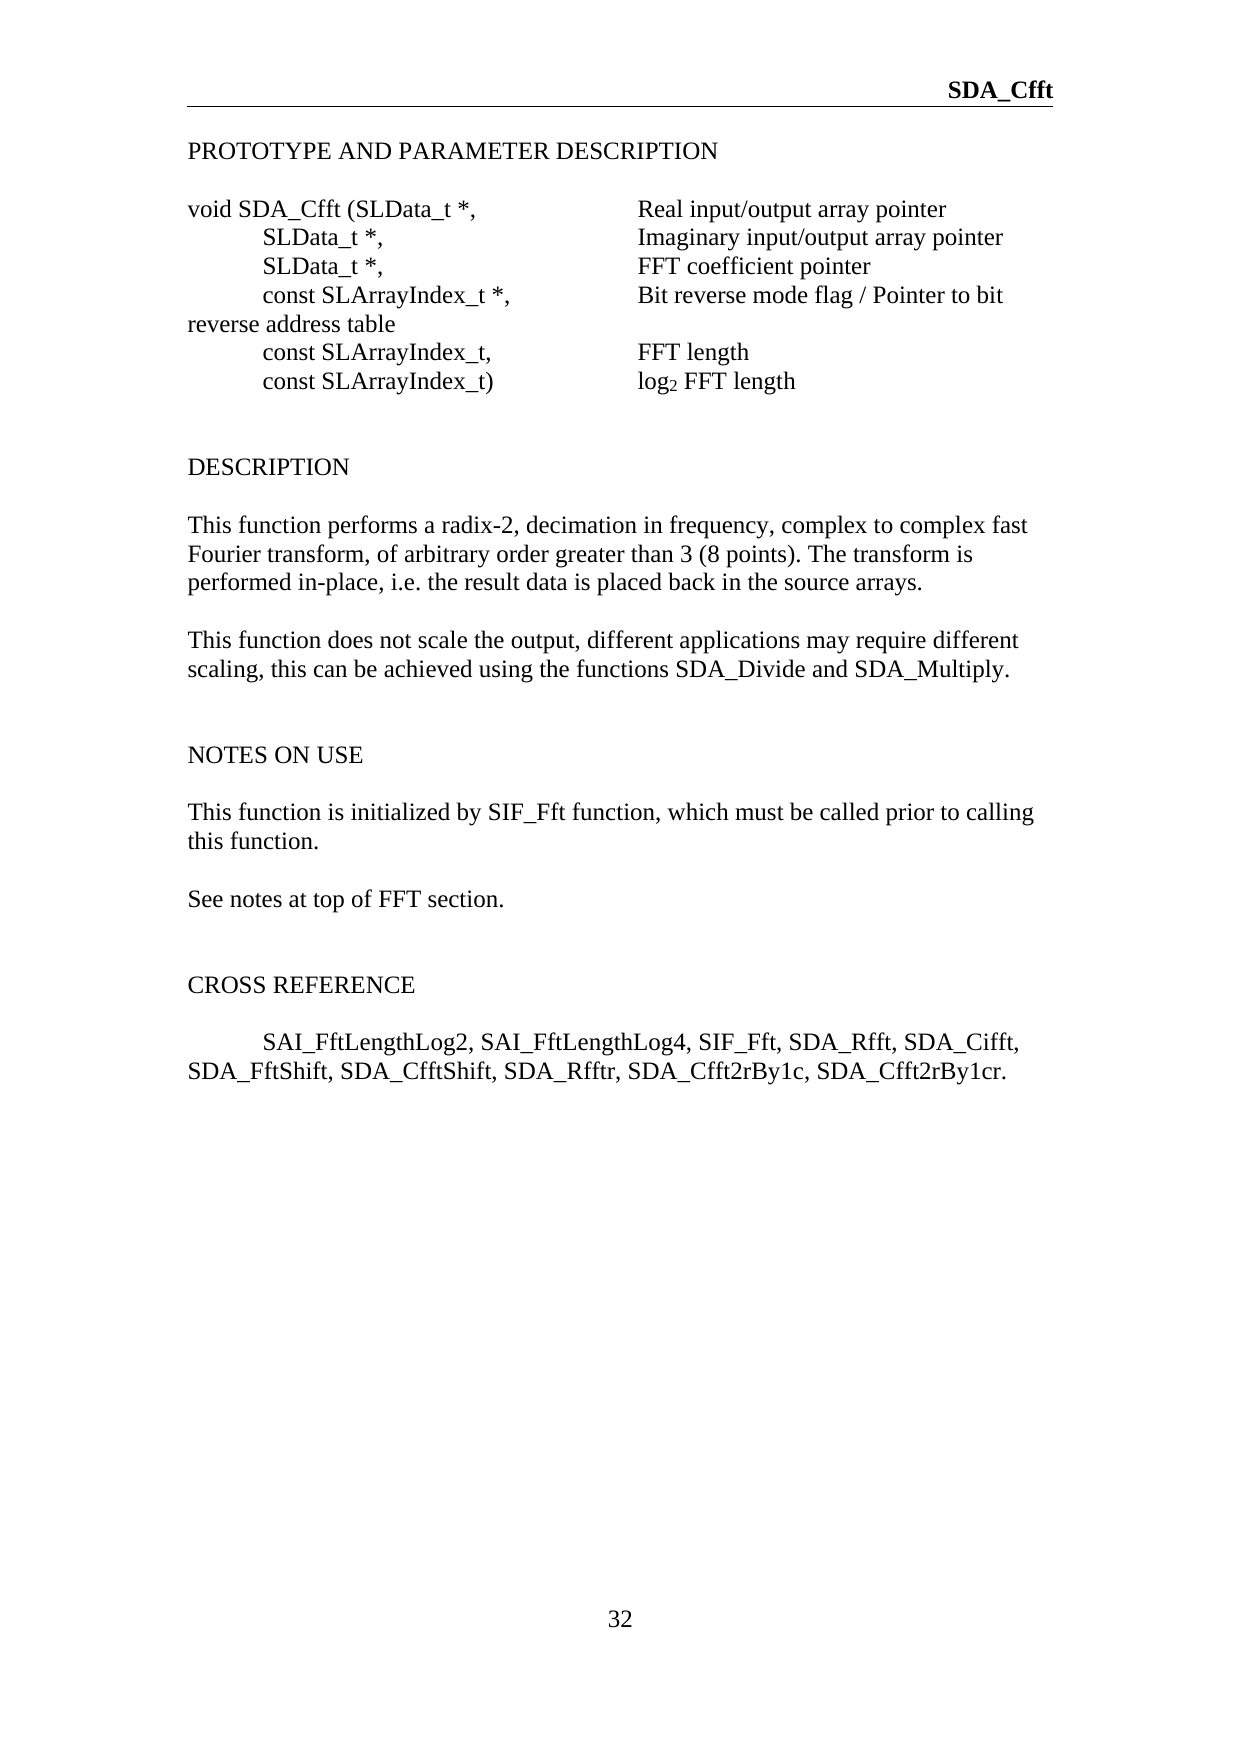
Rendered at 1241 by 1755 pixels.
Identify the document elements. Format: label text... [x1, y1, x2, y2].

text const SLArrayIndex_t) log2 FFT length [187, 366, 1053, 395]
subtitle SDA_Cfft [187, 75, 1053, 106]
text NOTES ON USE [187, 740, 1053, 769]
text const SLArrayIndex_t, FFT length [187, 337, 1053, 366]
text DESCRIPTION [187, 452, 1053, 481]
text void SDA_Cfft (SLData_t *, Real input/output array pointer [187, 194, 1053, 222]
text This function does not scale the output, different applications may require different scaling, this can be achieved using the functions SDA_Divide and SDA_Multiply. [187, 625, 1053, 682]
text PROTOTYPE AND PARAMETER DESCRIPTION [187, 136, 1053, 165]
text SAI_FftLengthLog2, SAI_FftLengthLog4, SIF_Fft, SDA_Rfft, SDA_Cifft, SDA_FftShift, SDA_CfftShift, SDA_Rfftr, SDA_Cfft2rBy1c, SDA_Cfft2rBy1cr. [187, 1027, 1053, 1085]
text SLData_t *, FFT coefficient pointer [187, 251, 1053, 280]
text SLData_t *, Imaginary input/output array pointer [187, 222, 1053, 251]
text This function is initialized by SIF_Fft function, which must be called prior to calling this function. [187, 797, 1053, 855]
text This function performs a radix-2, decimation in frequency, complex to complex fast Fourier transform, of arbitrary order greater than 3 (8 points). The transform is performed in-place, i.e. the result data is placed back in the source arrays. [187, 510, 1053, 596]
text CROSS REFERENCE [187, 970, 1053, 999]
text const SLArrayIndex_t *, Bit reverse mode flag / Pointer to bit reverse address table [187, 280, 1053, 337]
text See notes at top of FFT section. [187, 884, 1053, 912]
